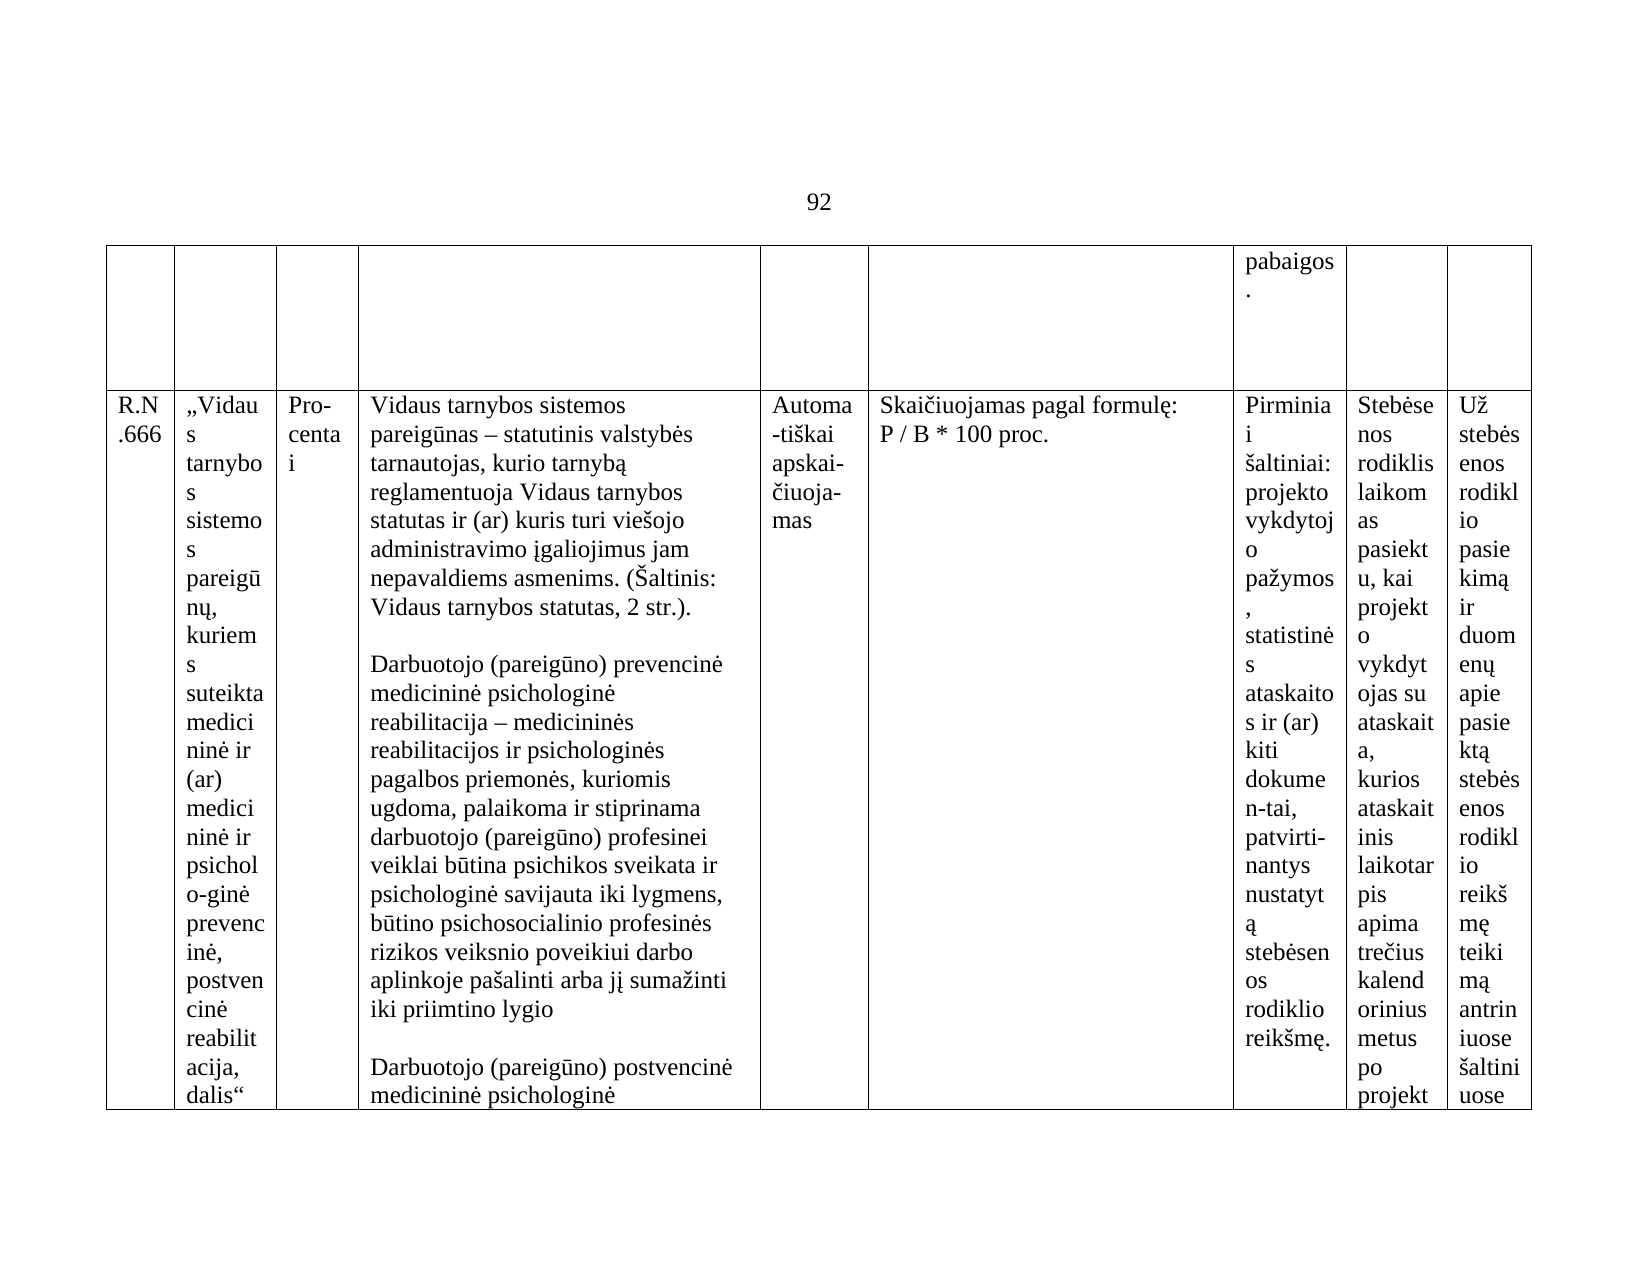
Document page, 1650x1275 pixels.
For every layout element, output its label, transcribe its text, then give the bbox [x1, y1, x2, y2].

table_cell [869, 246, 1233, 389]
table_cell Už stebėsenos rodiklio pasiekimą ir duomenų apie pasiektą stebėsenos rodiklio reikšmę teikimą antriniuose šaltiniuose [1448, 391, 1531, 1109]
table_cell Automa-tiškai apskai-čiuoja-mas [761, 391, 868, 1109]
table_cell Pro-centai [277, 391, 358, 1109]
table_cell [175, 246, 276, 389]
table_cell [107, 246, 174, 389]
table_cell [359, 246, 760, 389]
table_cell Skaičiuojamas pagal formulę: P / B * 100 proc. [869, 391, 1233, 1109]
table_cell R.N.666 [107, 391, 174, 1109]
table_cell „Vidaus tarnybos sistemos pareigūnų, kuriems suteikta medicininė ir (ar) medicininė ir psicholo-ginė prevencinė, postvencinė reabilitacija, dalis“ [175, 391, 276, 1109]
table_cell [277, 246, 358, 389]
table_cell Stebėsenos rodiklis laikomas pasiektu, kai projekto vykdytojas su ataskaita, kurios ataskaitinis laikotarpis apima trečius kalendorinius metus po projekt [1347, 391, 1447, 1109]
table_cell Vidaus tarnybos sistemos pareigūnas – statutinis valstybės tarnautojas, kurio tarnybą reglamentuoja Vidaus tarnybos statutas ir (ar) kuris turi viešojo administravimo įgaliojimus jam nepavaldiems asmenims. (Šaltinis: Vidaus tarnybos statutas, 2 str.). Darbuotojo (pareigūno) prevencinė medicininė psichologinė reabilitacija – medicininės reabilitacijos ir psichologinės pagalbos priemonės, kuriomis ugdoma, palaikoma ir stiprinama darbuotojo (pareigūno) profesinei veiklai būtina psichikos sveikata ir psichologinė savijauta iki lygmens, būtino psichosocialinio profesinės rizikos veiksnio poveikiui darbo aplinkoje pašalinti arba jį sumažinti iki priimtino lygio Darbuotojo (pareigūno) postvencinė medicininė psichologinė [359, 391, 760, 1109]
table_cell [1448, 246, 1531, 389]
table_cell Pirminiai šaltiniai: projekto vykdytojo pažymos, statistinės ataskaitos ir (ar) kiti dokumen-tai, patvirti-nantys nustatytą stebėsenos rodiklio reikšmę. [1234, 391, 1346, 1109]
table_cell pabaigos. [1234, 246, 1346, 389]
table_cell [1347, 246, 1447, 389]
table_cell [761, 246, 868, 389]
